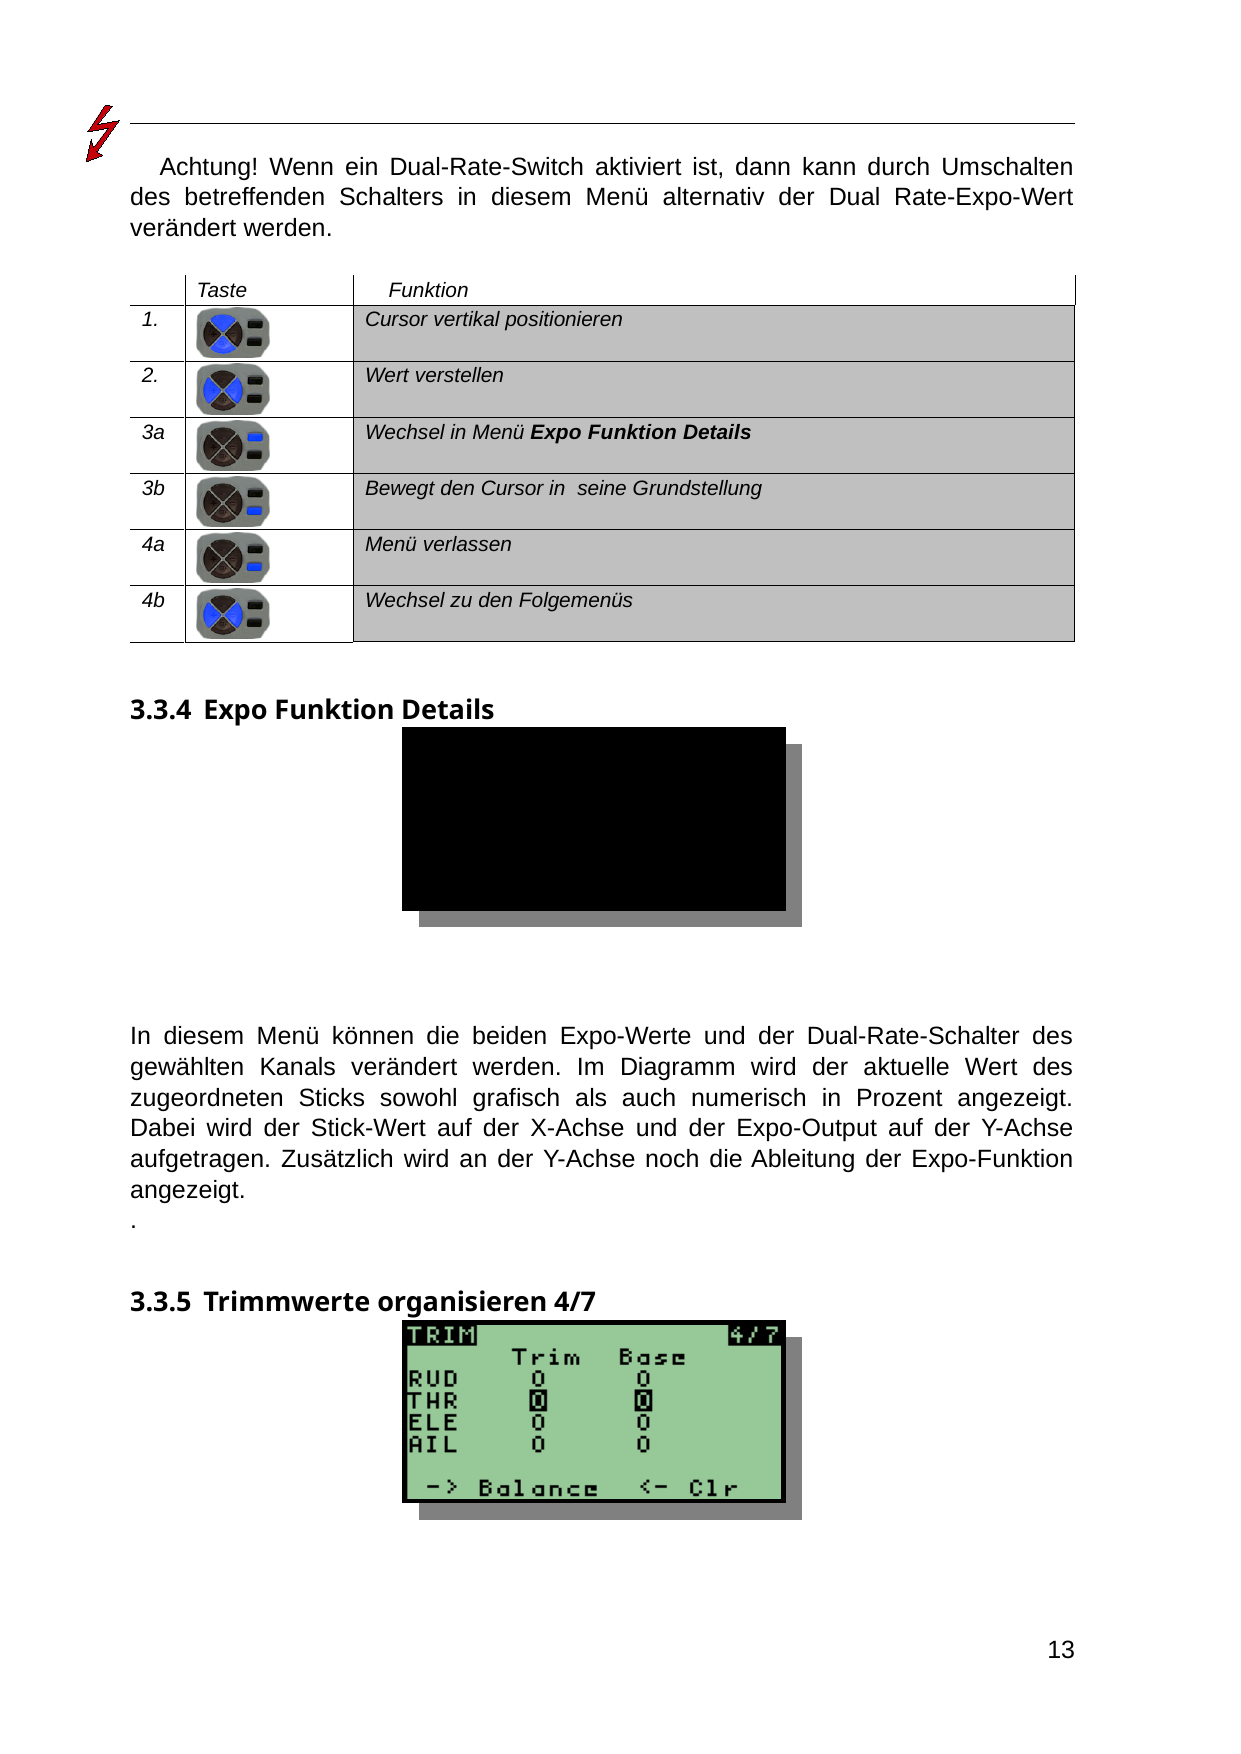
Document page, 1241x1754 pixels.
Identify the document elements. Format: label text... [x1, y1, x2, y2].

table_cell Bewegt den Cursor in seine Grundstellung [354, 474, 1074, 529]
picture [196, 307, 271, 358]
table_cell [186, 586, 353, 642]
table_cell Wert verstellen [354, 362, 1074, 417]
subtitle Expo Funktion Details [130, 690, 1075, 727]
subtitle Trimmwerte organisieren 4/7 [130, 1283, 1075, 1320]
table_header Funktion [354, 275, 1075, 305]
picture [196, 363, 271, 415]
table_cell 3a [130, 418, 184, 473]
picture [196, 532, 271, 583]
table_cell 4b [130, 586, 184, 642]
text Achtung! Wenn ein Dual-Rate-Switch aktiviert ist, dann kann durch Umschalten des betreffenden Schalters in diesem Menü alternativ der Dual Rate-Expo-Wert verändert werden. [130, 152, 1075, 242]
picture [407, 1325, 781, 1499]
table_cell 1. [130, 306, 184, 361]
picture [196, 476, 271, 527]
table_cell [186, 306, 353, 361]
table_cell Wechsel in Menü Expo Funktion Details [354, 418, 1074, 473]
table_header [130, 275, 184, 305]
table_cell Menü verlassen [354, 530, 1074, 585]
table_cell 3b [130, 474, 184, 529]
picture [196, 588, 271, 639]
picture [196, 420, 271, 471]
table_cell [186, 362, 353, 417]
table_cell [186, 530, 353, 585]
table_cell 4a [130, 530, 184, 585]
table_cell [186, 418, 353, 473]
table_cell 2. [130, 362, 184, 417]
text In diesem Menü können die beiden Expo-Werte und der Dual-Rate-Schalter des gewählten Kanals verändert werden. Im Diagramm wird der aktuelle Wert des zugeordneten Sticks sowohl grafisch als auch numerisch in Prozent angezeigt. Dabei wird der Stick-Wert auf der X-Achse und der Expo-Output auf der Y-Achse aufgetragen. Zusätzlich wird an der Y-Achse noch die Ableitung der Expo-Funktion angezeigt. [130, 1022, 1075, 1204]
table_cell [186, 474, 353, 529]
table_header Taste [186, 275, 353, 305]
text . [130, 1206, 1075, 1234]
table_cell Cursor vertikal positionieren [354, 306, 1074, 361]
table_cell Wechsel zu den Folgemenüs [354, 586, 1074, 641]
